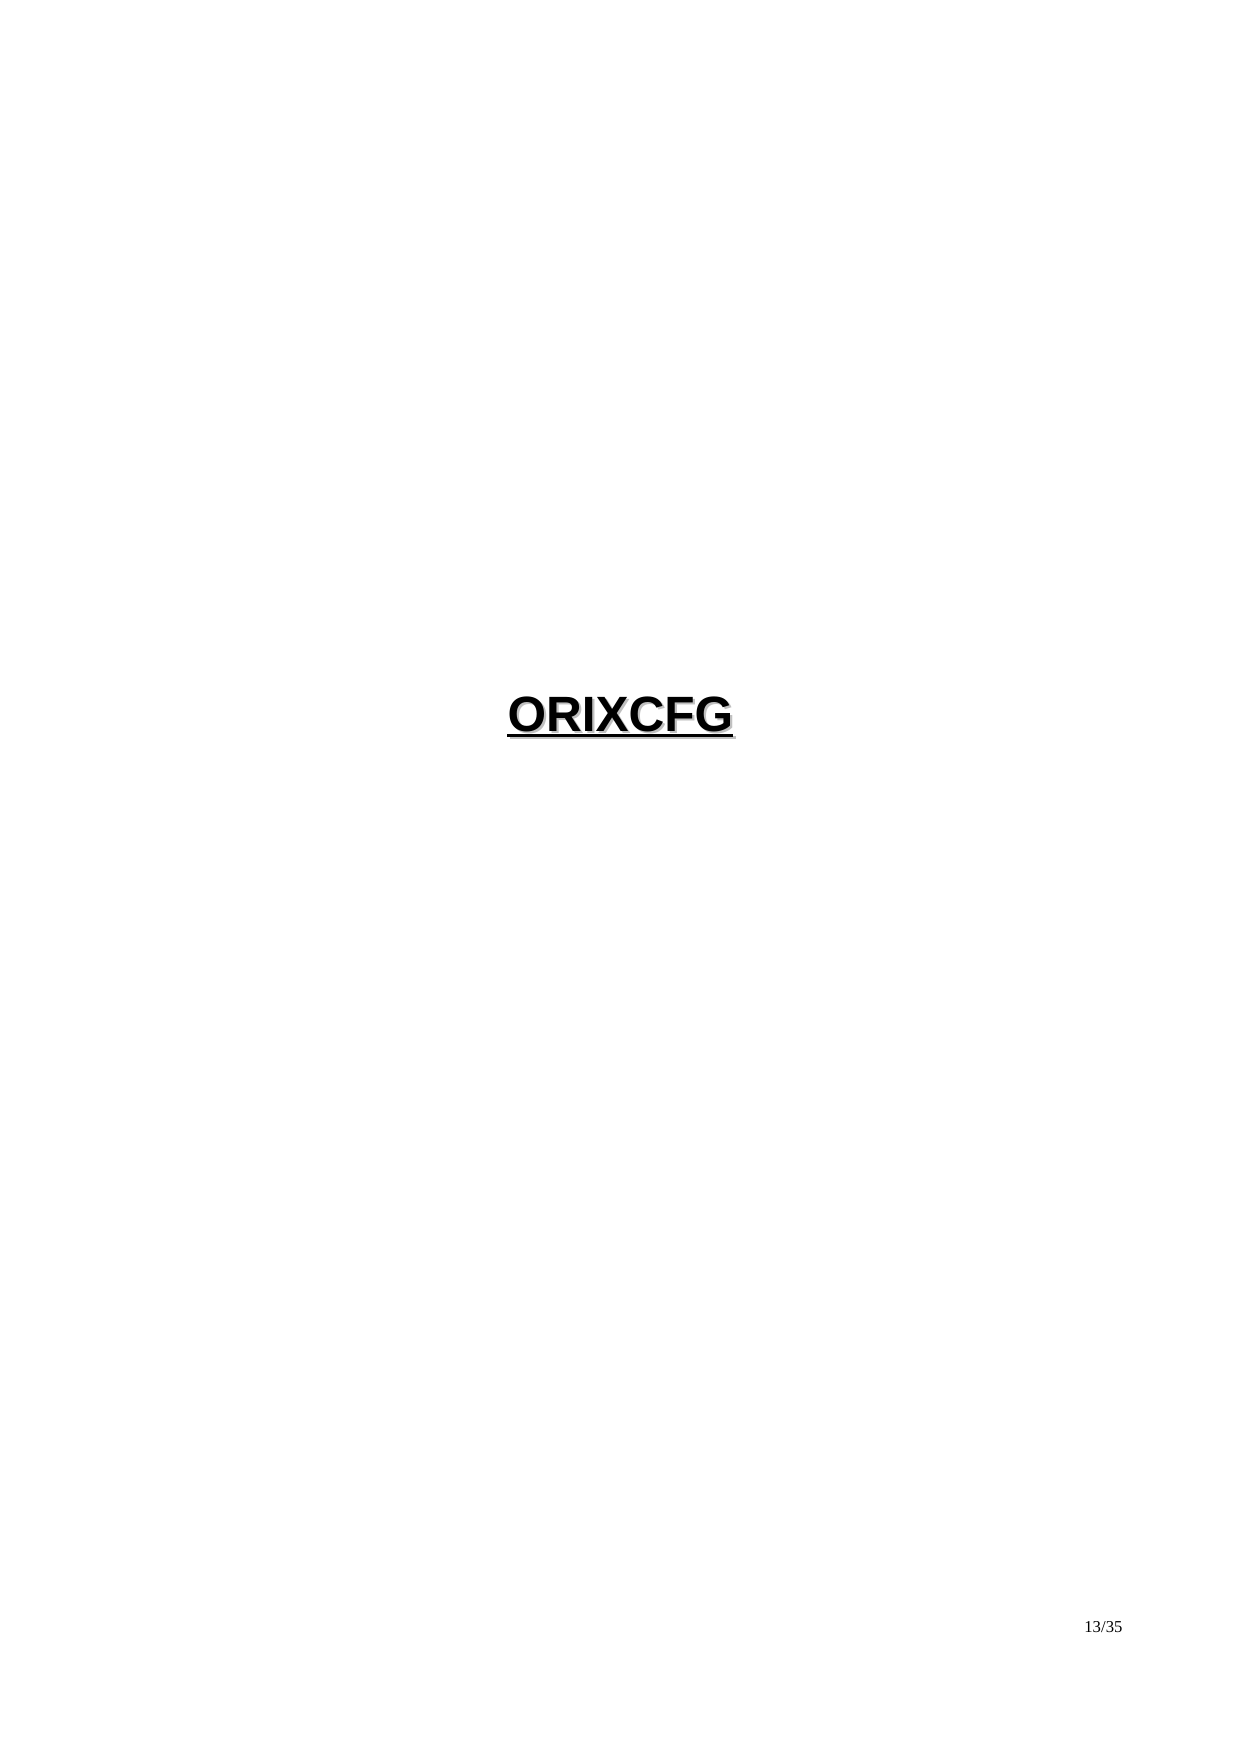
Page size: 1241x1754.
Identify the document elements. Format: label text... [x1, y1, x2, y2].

subtitle ORIXCFG [118, 684, 1122, 742]
